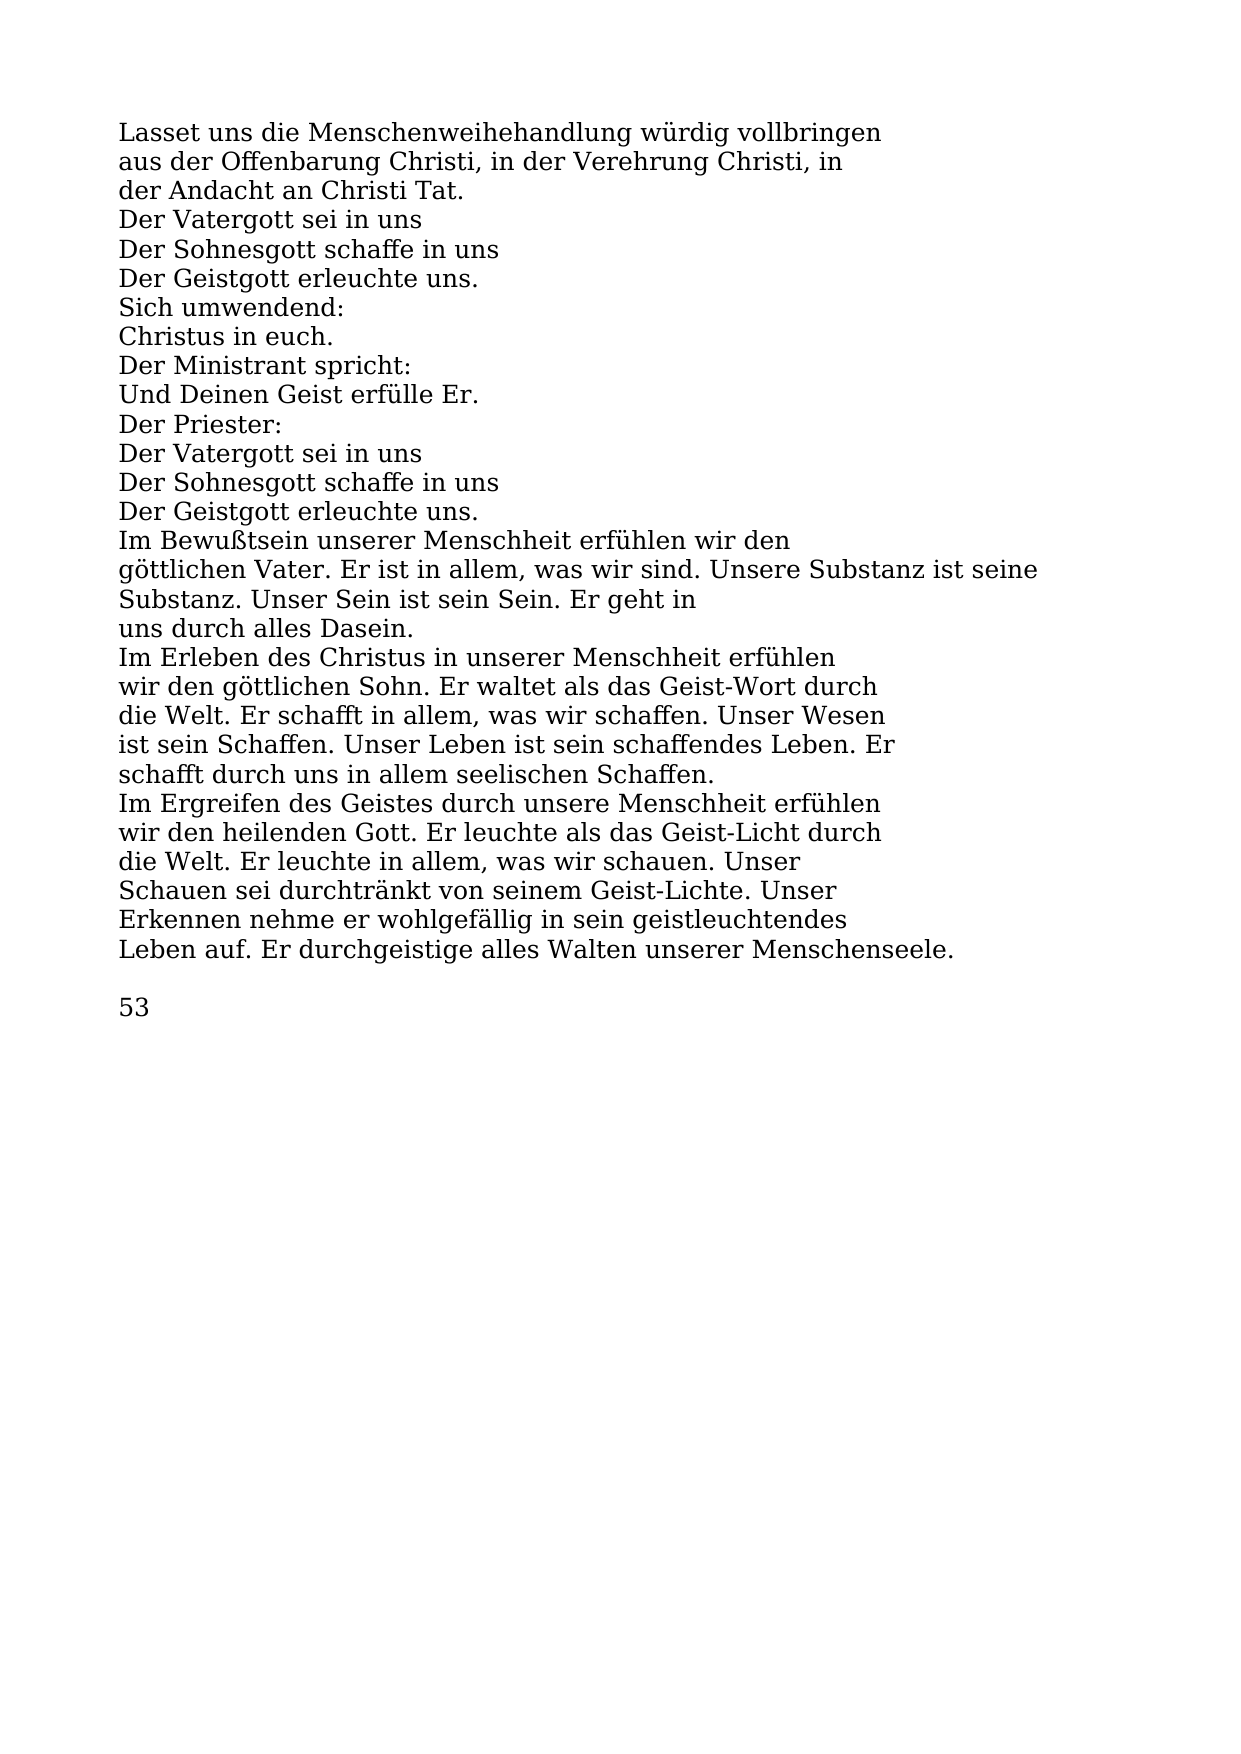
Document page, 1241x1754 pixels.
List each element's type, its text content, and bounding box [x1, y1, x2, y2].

text Und Deinen Geist erfülle Er. [118, 381, 1122, 410]
text Der Priester: [118, 410, 1122, 439]
text die Welt. Er schafft in allem, was wir schaffen. Unser Wesen [118, 701, 1122, 731]
text Im Bewußtsein unserer Menschheit erfühlen wir den [118, 526, 1122, 556]
text uns durch alles Dasein. [118, 614, 1122, 643]
text ist sein Schaffen. Unser Leben ist sein schaffendes Leben. Er [118, 731, 1122, 760]
text Schauen sei durchtränkt von seinem Geist-Lichte. Unser [118, 876, 1122, 906]
text Lasset uns die Menschenweihehandlung würdig vollbringen [118, 118, 1122, 147]
text Sich umwendend: [118, 293, 1122, 322]
text Der Sohnesgott schaffe in uns [118, 468, 1122, 497]
text Erkennen nehme er wohlgefällig in sein geistleuchtendes [118, 906, 1122, 935]
text Der Ministrant spricht: [118, 351, 1122, 381]
text Christus in euch. [118, 322, 1122, 351]
text 53 [118, 993, 1122, 1022]
text göttlichen Vater. Er ist in allem, was wir sind. Unsere Substanz ist seine Substanz. Unser Sein ist sein Sein. Er geht in [118, 556, 1122, 614]
text Leben auf. Er durchgeistige alles Walten unserer Menschenseele. [118, 935, 1122, 964]
text Der Vatergott sei in uns [118, 206, 1122, 235]
text Der Sohnesgott schaffe in uns [118, 235, 1122, 264]
text die Welt. Er leuchte in allem, was wir schauen. Unser [118, 847, 1122, 876]
text Im Erleben des Christus in unserer Menschheit erfühlen [118, 643, 1122, 672]
text aus der Offenbarung Christi, in der Verehrung Christi, in [118, 147, 1122, 176]
text Der Geistgott erleuchte uns. [118, 264, 1122, 293]
text Im Ergreifen des Geistes durch unsere Menschheit erfühlen [118, 789, 1122, 818]
text der Andacht an Christi Tat. [118, 176, 1122, 206]
text wir den heilenden Gott. Er leuchte als das Geist-Licht durch [118, 818, 1122, 847]
text Der Geistgott erleuchte uns. [118, 497, 1122, 526]
text wir den göttlichen Sohn. Er waltet als das Geist-Wort durch [118, 672, 1122, 701]
text schafft durch uns in allem seelischen Schaffen. [118, 760, 1122, 789]
text Der Vatergott sei in uns [118, 439, 1122, 468]
